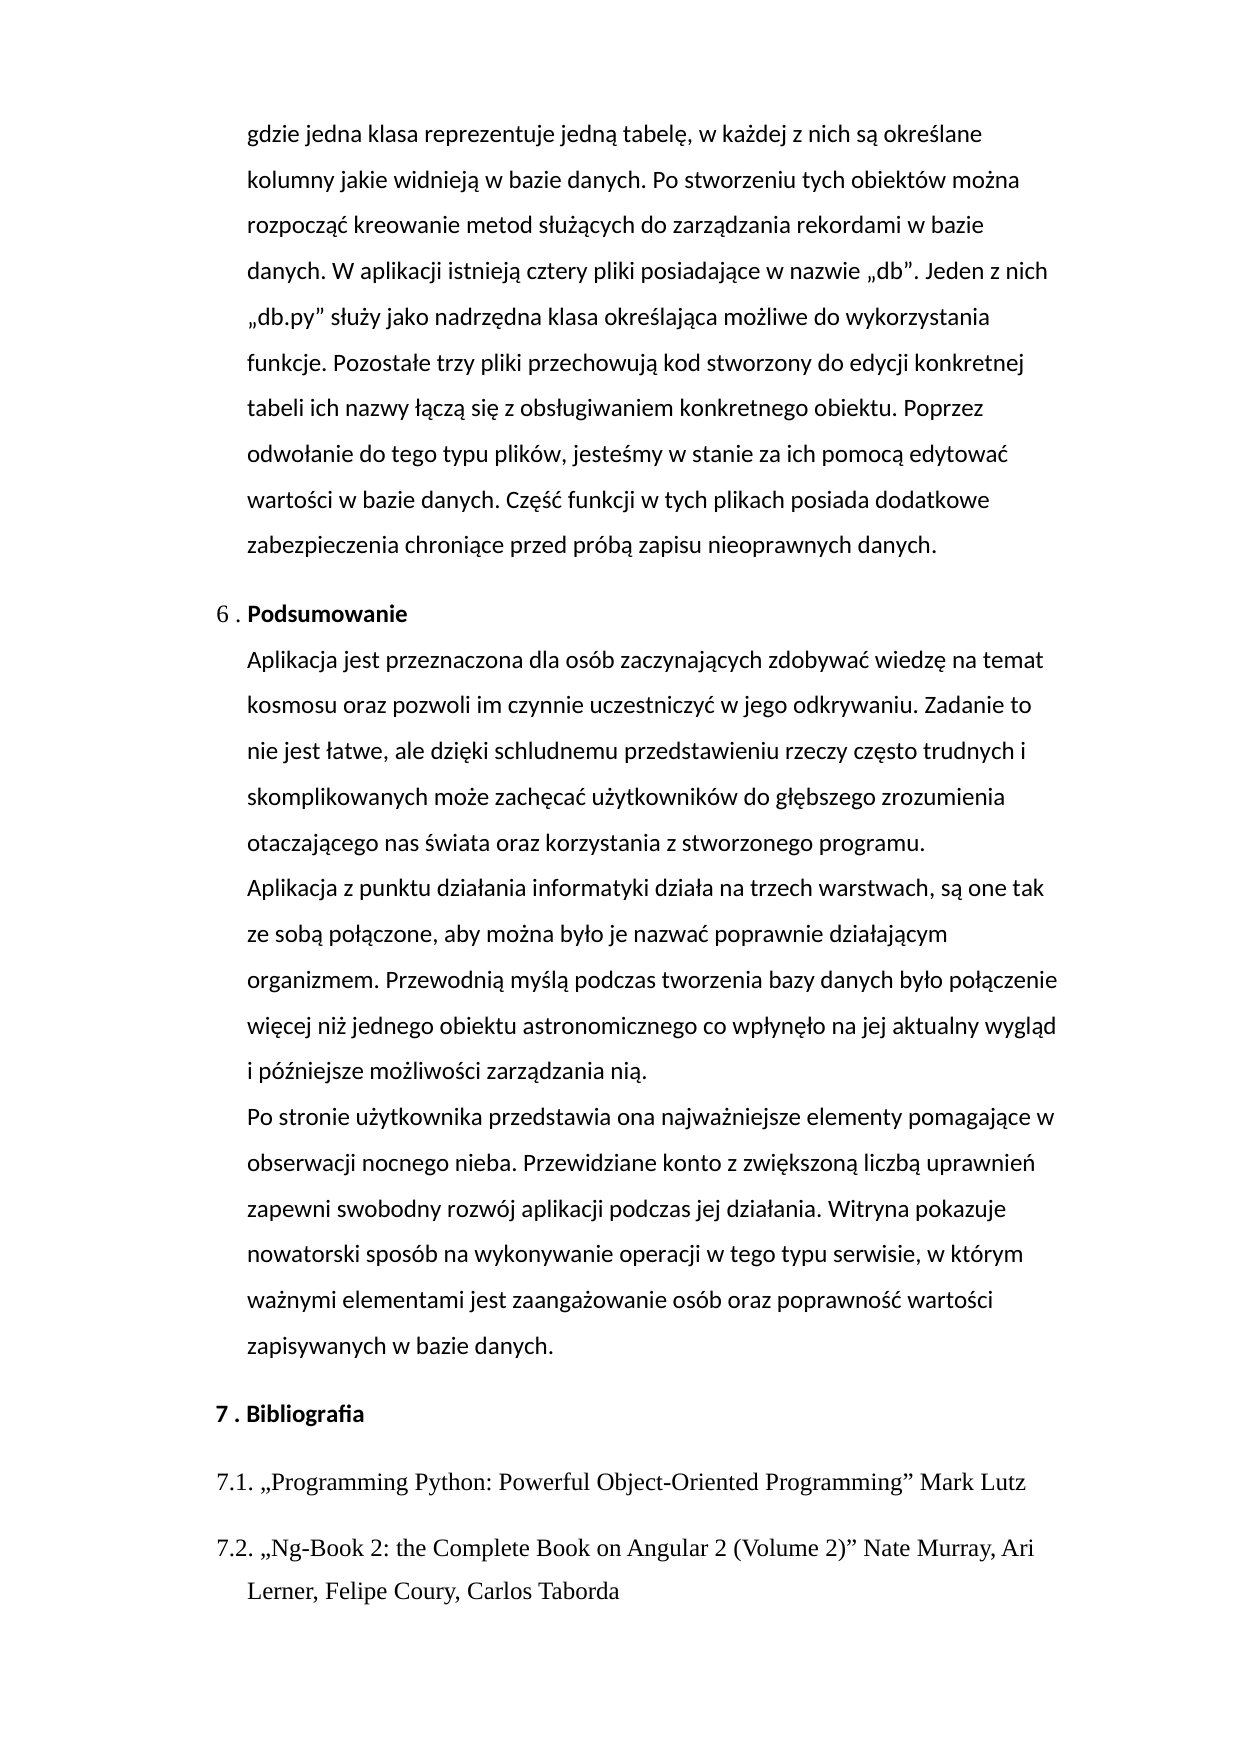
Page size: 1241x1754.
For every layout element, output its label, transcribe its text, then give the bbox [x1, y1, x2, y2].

list „Programming Python: Powerful Object-Oriented Programming” Mark Lutz [210, 1467, 1065, 1496]
list gdzie jedna klasa reprezentuje jedną tabelę, w każdej z nich są określane kolumny jakie widnieją w bazie danych. Po stworzeniu tych obiektów można rozpocząć kreowanie metod służących do zarządzania rekordami w bazie danych. W aplikacji istnieją cztery pliki posiadające w nazwie „db”. Jeden z nich „db.py” służy jako nadrzędna klasa określająca możliwe do wykorzystania funkcje. Pozostałe trzy pliki przechowują kod stworzony do edycji konkretnej tabeli ich nazwy łączą się z obsługiwaniem konkretnego obiektu. Poprzez odwołanie do tego typu plików, jesteśmy w stanie za ich pomocą edytować wartości w bazie danych. Część funkcji w tych plikach posiada dodatkowe zabezpieczenia chroniące przed próbą zapisu nieoprawnych danych. [210, 118, 1065, 560]
list Bibliografia [210, 1398, 1065, 1429]
list Podsumowanie Aplikacja jest przeznaczona dla osób zaczynających zdobywać wiedzę na temat kosmosu oraz pozwoli im czynnie uczestniczyć w jego odkrywaniu. Zadanie to nie jest łatwe, ale dzięki schludnemu przedstawieniu rzeczy często trudnych i skomplikowanych może zachęcać użytkowników do głębszego zrozumienia otaczającego nas świata oraz korzystania z stworzonego programu. Aplikacja z punktu działania informatyki działa na trzech warstwach, są one tak ze sobą połączone, aby można było je nazwać poprawnie działającym organizmem. Przewodnią myślą podczas tworzenia bazy danych było połączenie więcej niż jednego obiektu astronomicznego co wpłynęło na jej aktualny wygląd i późniejsze możliwości zarządzania nią. Po stronie użytkownika przedstawia ona najważniejsze elementy pomagające w obserwacji nocnego nieba. Przewidziane konto z zwiększoną liczbą uprawnień zapewni swobodny rozwój aplikacji podczas jej działania. Witryna pokazuje nowatorski sposób na wykonywanie operacji w tego typu serwisie, w którym ważnymi elementami jest zaangażowanie osób oraz poprawność wartości zapisywanych w bazie danych. [210, 598, 1065, 1360]
list „Ng-Book 2: the Complete Book on Angular 2 (Volume 2)” Nate Murray, Ari Lerner, Felipe Coury, Carlos Taborda [210, 1533, 1065, 1605]
